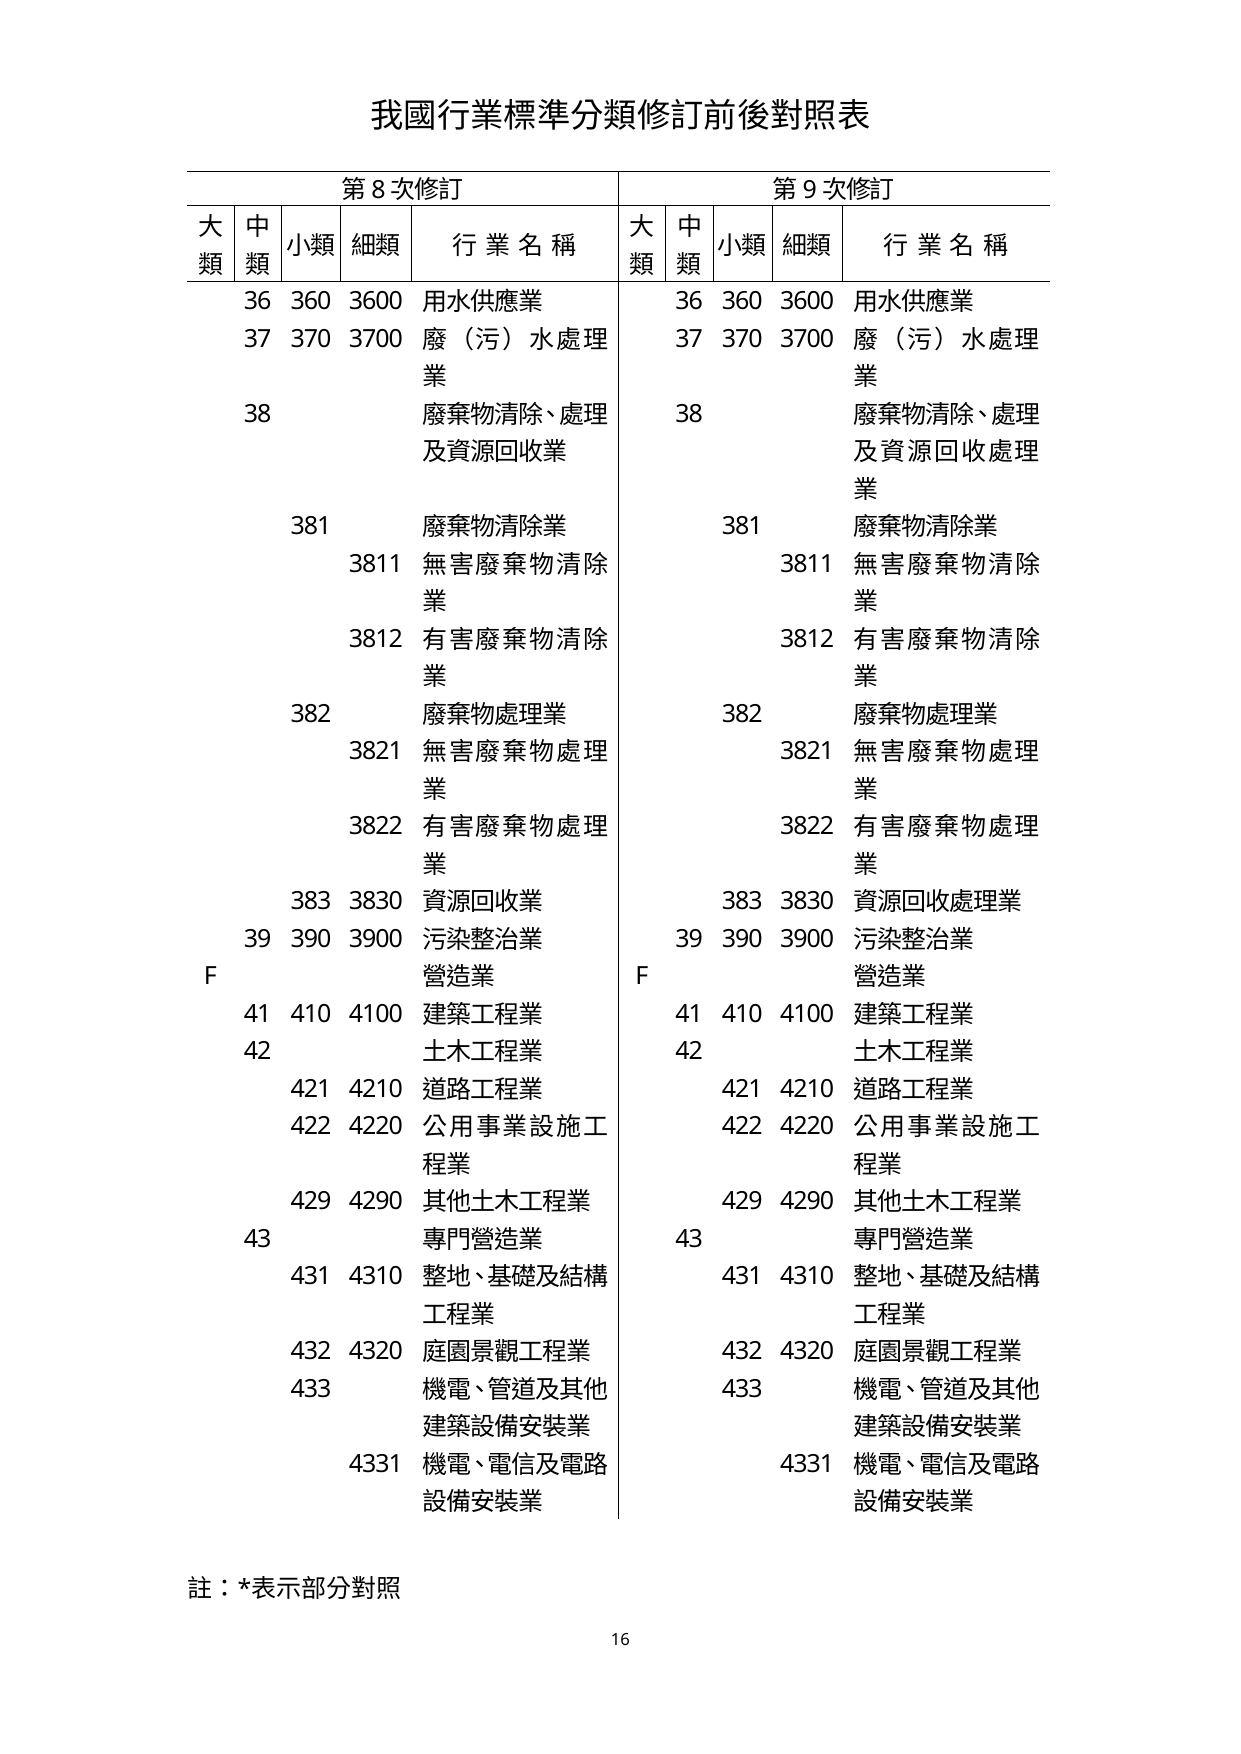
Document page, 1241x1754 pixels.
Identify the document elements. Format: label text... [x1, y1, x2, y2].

table_cell 431 [282, 1256, 341, 1331]
table_cell [666, 956, 713, 994]
table_cell [187, 694, 234, 731]
table_cell 資源回收處理業 [843, 881, 1050, 919]
table_cell [713, 619, 772, 694]
table_cell 421 [282, 1069, 341, 1106]
table_cell 3900 [341, 919, 412, 956]
table_cell 410 [713, 994, 772, 1031]
table_cell [187, 544, 234, 619]
table_cell [666, 1369, 713, 1444]
table_cell [341, 956, 412, 994]
table_cell 3700 [772, 319, 843, 394]
table_header 第9次修訂 [619, 172, 1050, 205]
table_cell [234, 1181, 282, 1219]
table_cell [619, 1181, 666, 1219]
table_cell [713, 731, 772, 806]
table_cell [713, 1444, 772, 1519]
table_cell 3822 [341, 806, 412, 881]
table_cell [619, 1069, 666, 1106]
table_cell 432 [713, 1331, 772, 1369]
table_cell 383 [282, 881, 341, 919]
table_cell 4290 [772, 1181, 843, 1219]
table_cell 390 [282, 919, 341, 956]
table_cell 3700 [341, 319, 412, 394]
table_cell 3830 [341, 881, 412, 919]
table_cell [619, 881, 666, 919]
table_cell 36 [234, 282, 282, 319]
table_cell 廢棄物處理業 [843, 694, 1050, 731]
table_cell [282, 1031, 341, 1069]
table_cell [282, 1444, 341, 1519]
table_cell 429 [282, 1181, 341, 1219]
table_cell [187, 1069, 234, 1106]
table_cell [234, 544, 282, 619]
table_cell 行 業 名 稱 [412, 206, 618, 281]
table_cell 370 [282, 319, 341, 394]
table_cell [772, 506, 843, 544]
table_cell [341, 694, 412, 731]
table_cell [282, 394, 341, 506]
table_cell 3811 [772, 544, 843, 619]
table_cell 4331 [341, 1444, 412, 1519]
table_cell 污染整治業 [843, 919, 1050, 956]
table_cell 433 [282, 1369, 341, 1444]
table_cell 4100 [341, 994, 412, 1031]
table_cell 公用事業設施工程業 [412, 1106, 618, 1181]
table_cell [619, 806, 666, 881]
table_cell 中類 [666, 206, 713, 281]
table_cell 41 [234, 994, 282, 1031]
table_cell 大類 [187, 206, 234, 281]
table_cell [187, 1331, 234, 1369]
table_cell 43 [666, 1219, 713, 1256]
table_cell [666, 731, 713, 806]
table_cell [234, 881, 282, 919]
table_cell [666, 1181, 713, 1219]
table_cell 整地、基礎及結構工程業 [412, 1256, 618, 1331]
table_cell 431 [713, 1256, 772, 1331]
table_cell [341, 1369, 412, 1444]
table_cell [619, 544, 666, 619]
table_cell 382 [282, 694, 341, 731]
table_cell 建築工程業 [843, 994, 1050, 1031]
table_cell [187, 1369, 234, 1444]
table_cell 有害廢棄物清除業 [412, 619, 618, 694]
table_cell 4320 [341, 1331, 412, 1369]
table_cell 廢棄物清除、處理及資源回收業 [412, 394, 618, 506]
table_cell 機電、管道及其他建築設備安裝業 [843, 1369, 1050, 1444]
table_cell 小類 [714, 206, 772, 281]
table_cell 營造業 [843, 956, 1050, 994]
table_cell [234, 1256, 282, 1331]
table_cell 410 [282, 994, 341, 1031]
table_cell 道路工程業 [843, 1069, 1050, 1106]
table_cell [666, 806, 713, 881]
table_cell [282, 806, 341, 881]
table_cell [187, 1256, 234, 1331]
table_cell 有害廢棄物處理業 [412, 806, 618, 881]
table_cell 390 [713, 919, 772, 956]
table_cell 無害廢棄物清除業 [412, 544, 618, 619]
table_cell [713, 1031, 772, 1069]
table_cell 污染整治業 [412, 919, 618, 956]
table_cell [187, 1181, 234, 1219]
table_cell [187, 319, 234, 394]
table_cell 廢（污）水處理業 [412, 319, 618, 394]
table_cell 用水供應業 [412, 282, 618, 319]
table_cell [187, 994, 234, 1031]
table_cell 422 [282, 1106, 341, 1181]
table_cell [619, 1444, 666, 1519]
table_cell 39 [666, 919, 713, 956]
table_cell 4220 [772, 1106, 843, 1181]
table_cell 4220 [341, 1106, 412, 1181]
table_cell [666, 544, 713, 619]
table_cell [282, 1219, 341, 1256]
table_cell 整地、基礎及結構工程業 [843, 1256, 1050, 1331]
table_cell [282, 731, 341, 806]
table_cell 4210 [772, 1069, 843, 1106]
table_cell 3812 [341, 619, 412, 694]
table_cell F [619, 956, 666, 994]
table_cell 廢棄物清除業 [843, 506, 1050, 544]
table_cell [619, 919, 666, 956]
table_cell 39 [234, 919, 282, 956]
table_cell 36 [666, 282, 713, 319]
table_cell [341, 394, 412, 506]
table_cell 383 [713, 881, 772, 919]
table_cell [713, 1219, 772, 1256]
table_cell 其他土木工程業 [843, 1181, 1050, 1219]
table_cell F [187, 956, 234, 994]
table_cell [187, 881, 234, 919]
table_cell [713, 394, 772, 506]
table_cell 建築工程業 [412, 994, 618, 1031]
table_cell [341, 506, 412, 544]
table_cell [187, 282, 234, 319]
table_header 第8次修訂 [187, 172, 618, 205]
table_cell 4310 [341, 1256, 412, 1331]
table_cell 432 [282, 1331, 341, 1369]
table_cell 360 [282, 282, 341, 319]
table_cell [713, 956, 772, 994]
table_cell [619, 394, 666, 506]
table_cell 422 [713, 1106, 772, 1181]
table_cell 3812 [772, 619, 843, 694]
table_cell 3830 [772, 881, 843, 919]
table_cell [187, 731, 234, 806]
table_cell 土木工程業 [412, 1031, 618, 1069]
table_cell [772, 1031, 843, 1069]
table_cell [713, 806, 772, 881]
table_cell 4290 [341, 1181, 412, 1219]
table_cell [666, 1331, 713, 1369]
table_cell 廢棄物清除、處理及資源回收處理業 [843, 394, 1050, 506]
table_cell 421 [713, 1069, 772, 1106]
table_cell [772, 1369, 843, 1444]
table_cell [234, 731, 282, 806]
table_cell 機電、管道及其他建築設備安裝業 [412, 1369, 618, 1444]
table_cell 370 [713, 319, 772, 394]
table_cell 庭園景觀工程業 [412, 1331, 618, 1369]
table_cell 4100 [772, 994, 843, 1031]
table_cell [234, 806, 282, 881]
table_cell [187, 1444, 234, 1519]
table_cell 3600 [772, 282, 843, 319]
table_cell [666, 1106, 713, 1181]
table_cell 廢棄物清除業 [412, 506, 618, 544]
table_cell [713, 544, 772, 619]
table_cell [282, 544, 341, 619]
table_cell 大類 [619, 206, 665, 281]
table_cell [234, 694, 282, 731]
table_cell [666, 694, 713, 731]
table_cell 38 [666, 394, 713, 506]
table_cell 資源回收業 [412, 881, 618, 919]
table_cell 4310 [772, 1256, 843, 1331]
table_cell 廢棄物處理業 [412, 694, 618, 731]
table_cell [187, 394, 234, 506]
table_cell 42 [666, 1031, 713, 1069]
table_cell 有害廢棄物處理業 [843, 806, 1050, 881]
table_cell [666, 1069, 713, 1106]
table_cell 3900 [772, 919, 843, 956]
table_cell 小類 [282, 206, 340, 281]
table_cell 42 [234, 1031, 282, 1069]
table_cell [619, 1331, 666, 1369]
table_cell [234, 506, 282, 544]
table_cell [234, 1369, 282, 1444]
table_cell 有害廢棄物清除業 [843, 619, 1050, 694]
table_cell 細類 [341, 206, 411, 281]
table_cell [282, 619, 341, 694]
table_cell 專門營造業 [412, 1219, 618, 1256]
table_cell [187, 1031, 234, 1069]
table_cell 土木工程業 [843, 1031, 1050, 1069]
table_cell 4320 [772, 1331, 843, 1369]
table_cell [234, 619, 282, 694]
table_cell 3600 [341, 282, 412, 319]
table_cell 41 [666, 994, 713, 1031]
table_cell [666, 619, 713, 694]
table_cell [619, 319, 666, 394]
table_cell [619, 1369, 666, 1444]
table_cell [234, 1331, 282, 1369]
table_cell 無害廢棄物處理業 [412, 731, 618, 806]
table_cell 行 業 名 稱 [843, 206, 1050, 281]
table_cell 38 [234, 394, 282, 506]
table_cell 3822 [772, 806, 843, 881]
table_cell [619, 619, 666, 694]
table_cell 專門營造業 [843, 1219, 1050, 1256]
table_cell [619, 694, 666, 731]
table_cell [619, 994, 666, 1031]
table_cell 其他土木工程業 [412, 1181, 618, 1219]
table_cell 用水供應業 [843, 282, 1050, 319]
table_cell 營造業 [412, 956, 618, 994]
table_cell 37 [666, 319, 713, 394]
table_cell [341, 1031, 412, 1069]
table_cell [187, 806, 234, 881]
table_cell [234, 1069, 282, 1106]
table_cell [619, 731, 666, 806]
table_cell 4210 [341, 1069, 412, 1106]
table_cell 3811 [341, 544, 412, 619]
table_cell [341, 1219, 412, 1256]
table_cell [619, 1106, 666, 1181]
table_cell 無害廢棄物處理業 [843, 731, 1050, 806]
table_cell [234, 1444, 282, 1519]
table_cell [282, 956, 341, 994]
table_cell [187, 1106, 234, 1181]
table_cell 381 [713, 506, 772, 544]
table_cell 無害廢棄物清除業 [843, 544, 1050, 619]
table_cell 429 [713, 1181, 772, 1219]
table_cell [187, 619, 234, 694]
table_cell [772, 394, 843, 506]
table_cell [619, 1256, 666, 1331]
table_cell 道路工程業 [412, 1069, 618, 1106]
table_cell 廢（污）水處理業 [843, 319, 1050, 394]
table_cell 機電、電信及電路設備安裝業 [412, 1444, 618, 1519]
table_cell 機電、電信及電路設備安裝業 [843, 1444, 1050, 1519]
table_cell [234, 956, 282, 994]
table_cell [619, 282, 666, 319]
table_cell 4331 [772, 1444, 843, 1519]
table_cell [772, 1219, 843, 1256]
table_cell 庭園景觀工程業 [843, 1331, 1050, 1369]
table_cell [619, 1219, 666, 1256]
table_cell [619, 506, 666, 544]
table_cell [187, 919, 234, 956]
table_cell 3821 [772, 731, 843, 806]
table_cell 37 [234, 319, 282, 394]
table_cell 382 [713, 694, 772, 731]
table_cell 細類 [773, 206, 842, 281]
table_cell [772, 956, 843, 994]
table_cell [666, 1256, 713, 1331]
table_cell [666, 881, 713, 919]
table_cell 公用事業設施工程業 [843, 1106, 1050, 1181]
table_cell [619, 1031, 666, 1069]
table_cell [187, 1219, 234, 1256]
table_cell [772, 694, 843, 731]
table_cell 381 [282, 506, 341, 544]
table_cell 3821 [341, 731, 412, 806]
table_cell 43 [234, 1219, 282, 1256]
table_cell 433 [713, 1369, 772, 1444]
table_cell [666, 1444, 713, 1519]
table_cell [234, 1106, 282, 1181]
table_cell [666, 506, 713, 544]
table_cell [187, 506, 234, 544]
table_cell 中類 [235, 206, 281, 281]
table_cell 360 [713, 282, 772, 319]
